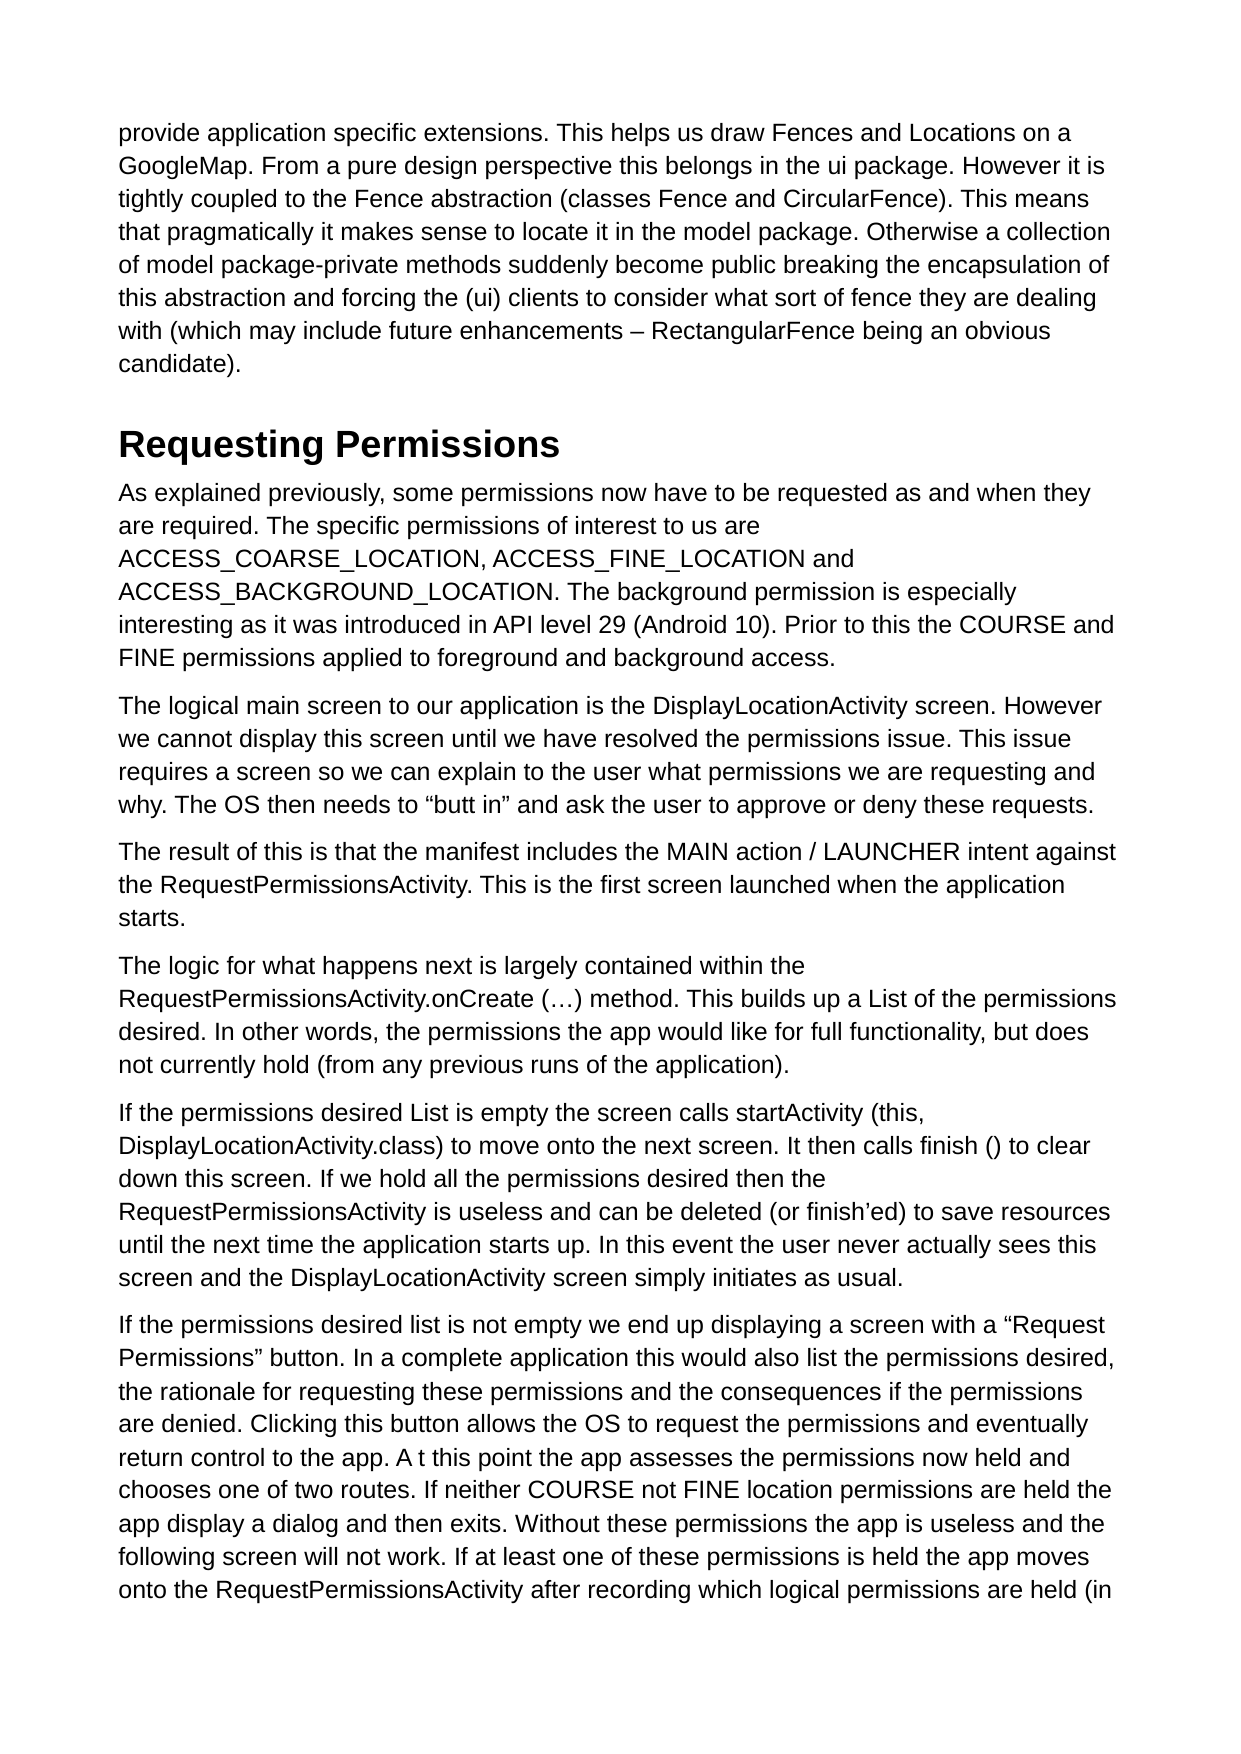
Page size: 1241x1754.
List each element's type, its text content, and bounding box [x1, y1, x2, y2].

text The logic for what happens next is largely contained within the RequestPermissionsActivity.onCreate (…) method. This builds up a List of the permissions desired. In other words, the permissions the app would like for full functionality, but does not currently hold (from any previous runs of the application). [118, 951, 1122, 1079]
text The logical main screen to our application is the DisplayLocationActivity screen. However we cannot display this screen until we have resolved the permissions issue. This issue requires a screen so we can explain to the user what permissions we are requesting and why. The OS then needs to “butt in” and ask the user to approve or deny these requests. [118, 691, 1122, 818]
text If the permissions desired list is not empty we end up displaying a screen with a “Request Permissions” button. In a complete application this would also list the permissions desired, the rationale for requesting these permissions and the consequences if the permissions are denied. Clicking this button allows the OS to request the permissions and eventually return control to the app. A t this point the app assesses the permissions now held and chooses one of two routes. If neither COURSE not FINE location permissions are held the app display a dialog and then exits. Without these permissions the app is useless and the following screen will not work. If at least one of these permissions is held the app moves onto the RequestPermissionsActivity after recording which logical permissions are held (in [118, 1310, 1122, 1603]
text The result of this is that the manifest includes the MAIN action / LAUNCHER intent against the RequestPermissionsActivity. This is the first screen launched when the application starts. [118, 837, 1122, 932]
text If the permissions desired List is empty the screen calls startActivity (this, DisplayLocationActivity.class) to move onto the next screen. It then calls finish () to clear down this screen. If we hold all the permissions desired then the RequestPermissionsActivity is useless and can be deleted (or finish’ed) to save resources until the next time the application starts up. In this event the user never actually sees this screen and the DisplayLocationActivity screen simply initiates as usual. [118, 1098, 1122, 1292]
subtitle Requesting Permissions [118, 422, 1122, 466]
text provide application specific extensions. This helps us draw Fences and Locations on a GoogleMap. From a pure design perspective this belongs in the ui package. However it is tightly coupled to the Fence abstraction (classes Fence and CircularFence). This means that pragmatically it makes sense to locate it in the model package. Otherwise a collection of model package-private methods suddenly become public breaking the encapsulation of this abstraction and forcing the (ui) clients to consider what sort of fence they are dealing with (which may include future enhancements – RectangularFence being an obvious candidate). [118, 118, 1122, 378]
text As explained previously, some permissions now have to be requested as and when they are required. The specific permissions of interest to us are ACCESS_COARSE_LOCATION, ACCESS_FINE_LOCATION and ACCESS_BACKGROUND_LOCATION. The background permission is especially interesting as it was introduced in API level 29 (Android 10). Prior to this the COURSE and FINE permissions applied to foreground and background access. [118, 478, 1122, 672]
